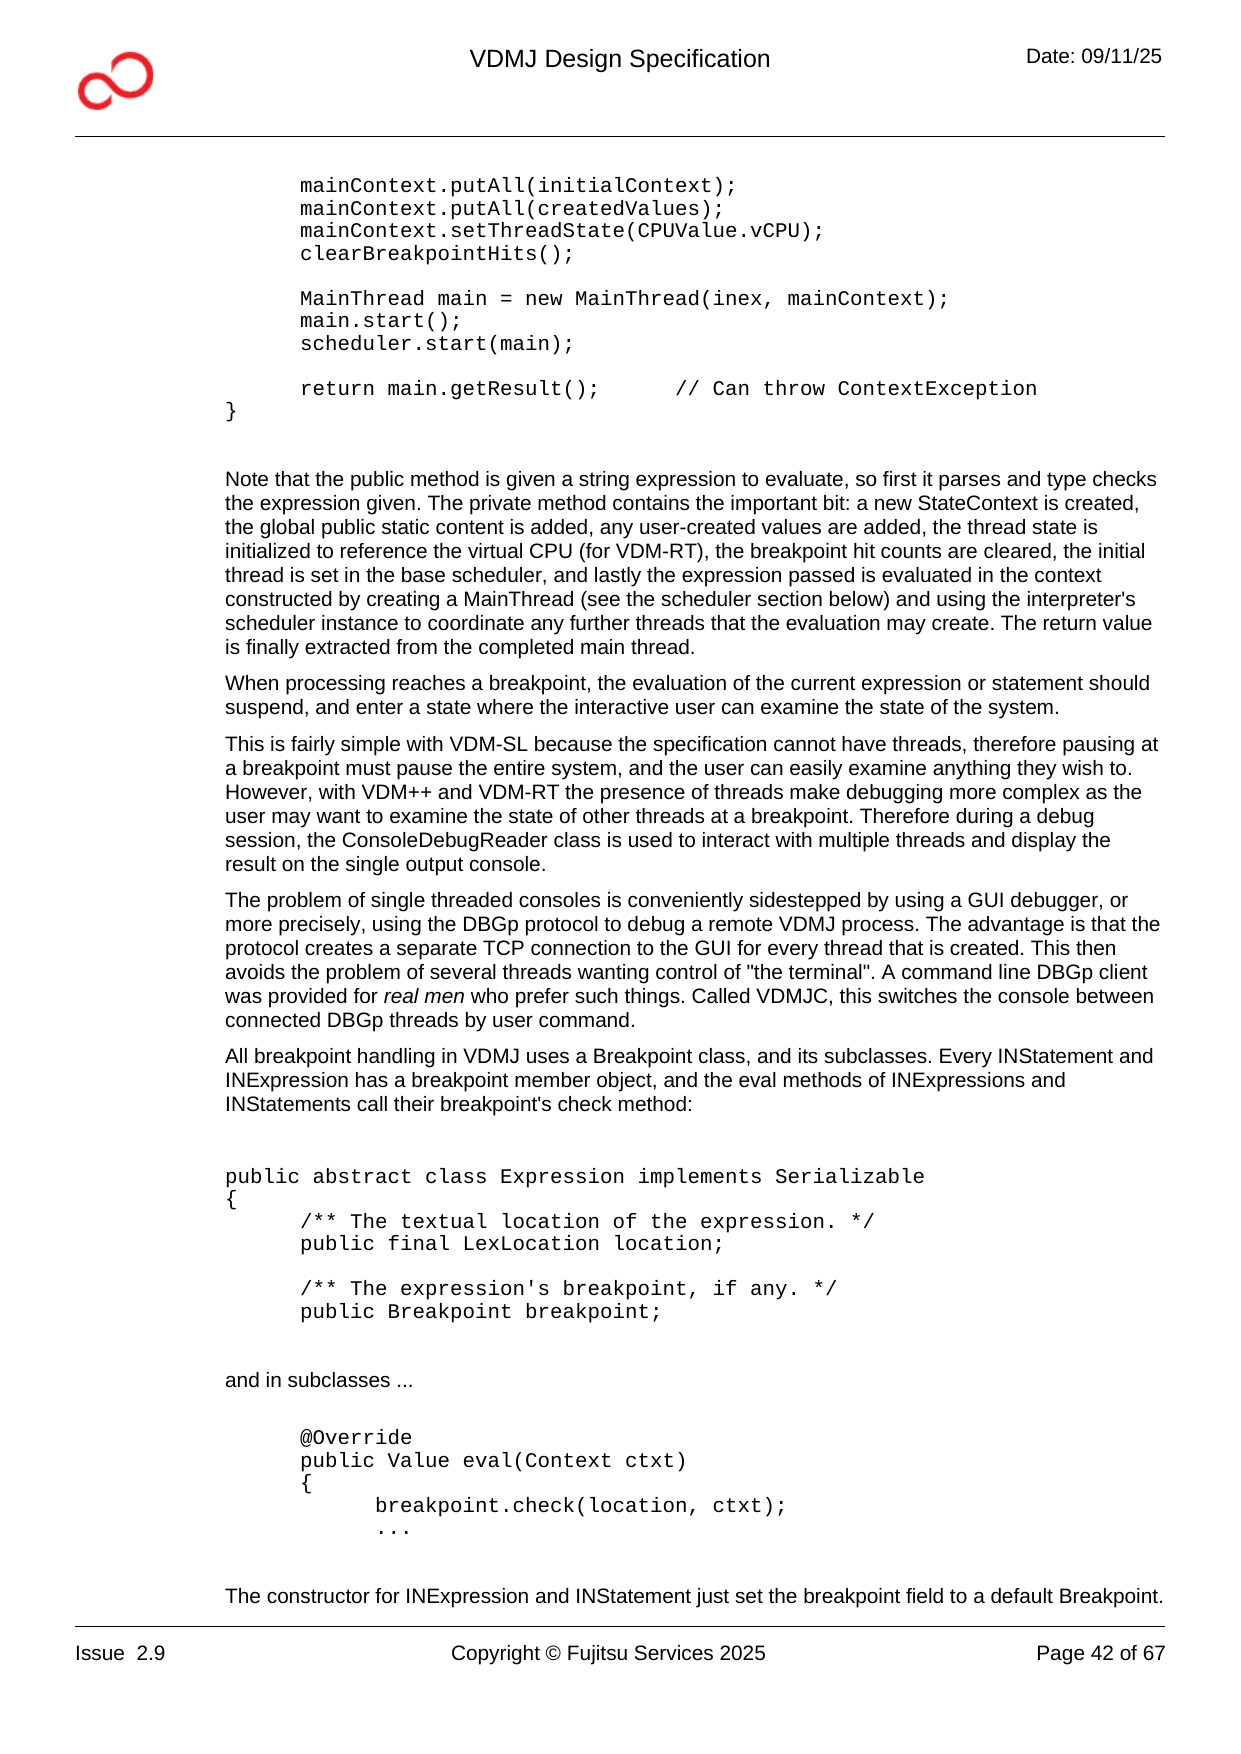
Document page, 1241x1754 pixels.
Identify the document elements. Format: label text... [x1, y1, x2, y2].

text public final LexLocation location; [225, 1233, 1165, 1255]
text } [225, 400, 1165, 422]
text scheduler.start(main); [225, 332, 1165, 355]
text ... [225, 1517, 1165, 1539]
text Note that the public method is given a string expression to evaluate, so first it parses and type checks the expression given. The private method contains the important bit: a new StateContext is created, the global public static content is added, any user-created values are added, the thread state is initialized to reference the virtual CPU (for VDM-RT), the breakpoint hit counts are cleared, the initial thread is set in the base scheduler, and lastly the expression passed is evaluated in the context constructed by creating a MainThread (see the scheduler section below) and using the interpreter's scheduler instance to coordinate any further threads that the evaluation may create. The return value is finally extracted from the completed main thread. [225, 467, 1165, 659]
text clearBreakpointHits(); [225, 242, 1165, 265]
text main.start(); [225, 310, 1165, 332]
text breakpoint.check(location, ctxt); [225, 1494, 1165, 1517]
text mainContext.putAll(initialContext); [225, 175, 1165, 197]
text public Value eval(Context ctxt) [225, 1449, 1165, 1472]
picture [78, 44, 153, 120]
text /** The textual location of the expression. */ [225, 1210, 1165, 1233]
text mainContext.putAll(createdValues); [225, 197, 1165, 220]
text The problem of single threaded consoles is conveniently sidestepped by using a GUI debugger, or more precisely, using the DBGp protocol to debug a remote VDMJ process. The advantage is that the protocol creates a separate TCP connection to the GUI for every thread that is created. This then avoids the problem of several threads wanting control of "the terminal". A command line DBGp client was provided for real men who prefer such things. Called VDMJC, this switches the console between connected DBGp threads by user command. [225, 888, 1165, 1032]
text This is fairly simple with VDM-SL because the specification cannot have threads, therefore pausing at a breakpoint must pause the entire system, and the user can easily examine anything they wish to. However, with VDM++ and VDM-RT the presence of threads make debugging more complex as the user may want to examine the state of other threads at a breakpoint. Therefore during a debug session, the ConsoleDebugReader class is used to interact with multiple threads and display the result on the single output console. [225, 732, 1165, 876]
text and in subclasses ... [225, 1368, 1165, 1392]
text MainThread main = new MainThread(inex, mainContext); [225, 287, 1165, 310]
text When processing reaches a breakpoint, the evaluation of the current expression or statement should suspend, and enter a state where the interactive user can examine the state of the system. [225, 672, 1165, 719]
text All breakpoint handling in VDMJ uses a Breakpoint class, and its subclasses. Every INStatement and INExpression has a breakpoint member object, and the eval methods of INExpressions and INStatements call their breakpoint's check method: [225, 1044, 1165, 1116]
text public abstract class Expression implements Serializable [225, 1165, 1165, 1188]
text public Breakpoint breakpoint; [225, 1300, 1165, 1323]
text return main.getResult(); // Can throw ContextException [225, 377, 1165, 400]
text /** The expression's breakpoint, if any. */ [225, 1278, 1165, 1300]
text The constructor for INExpression and INStatement just set the breakpoint field to a default Breakpoint. [225, 1584, 1165, 1608]
text { [225, 1188, 1165, 1210]
text @Override [225, 1427, 1165, 1449]
text mainContext.setThreadState(CPUValue.vCPU); [225, 220, 1165, 242]
text { [225, 1472, 1165, 1494]
